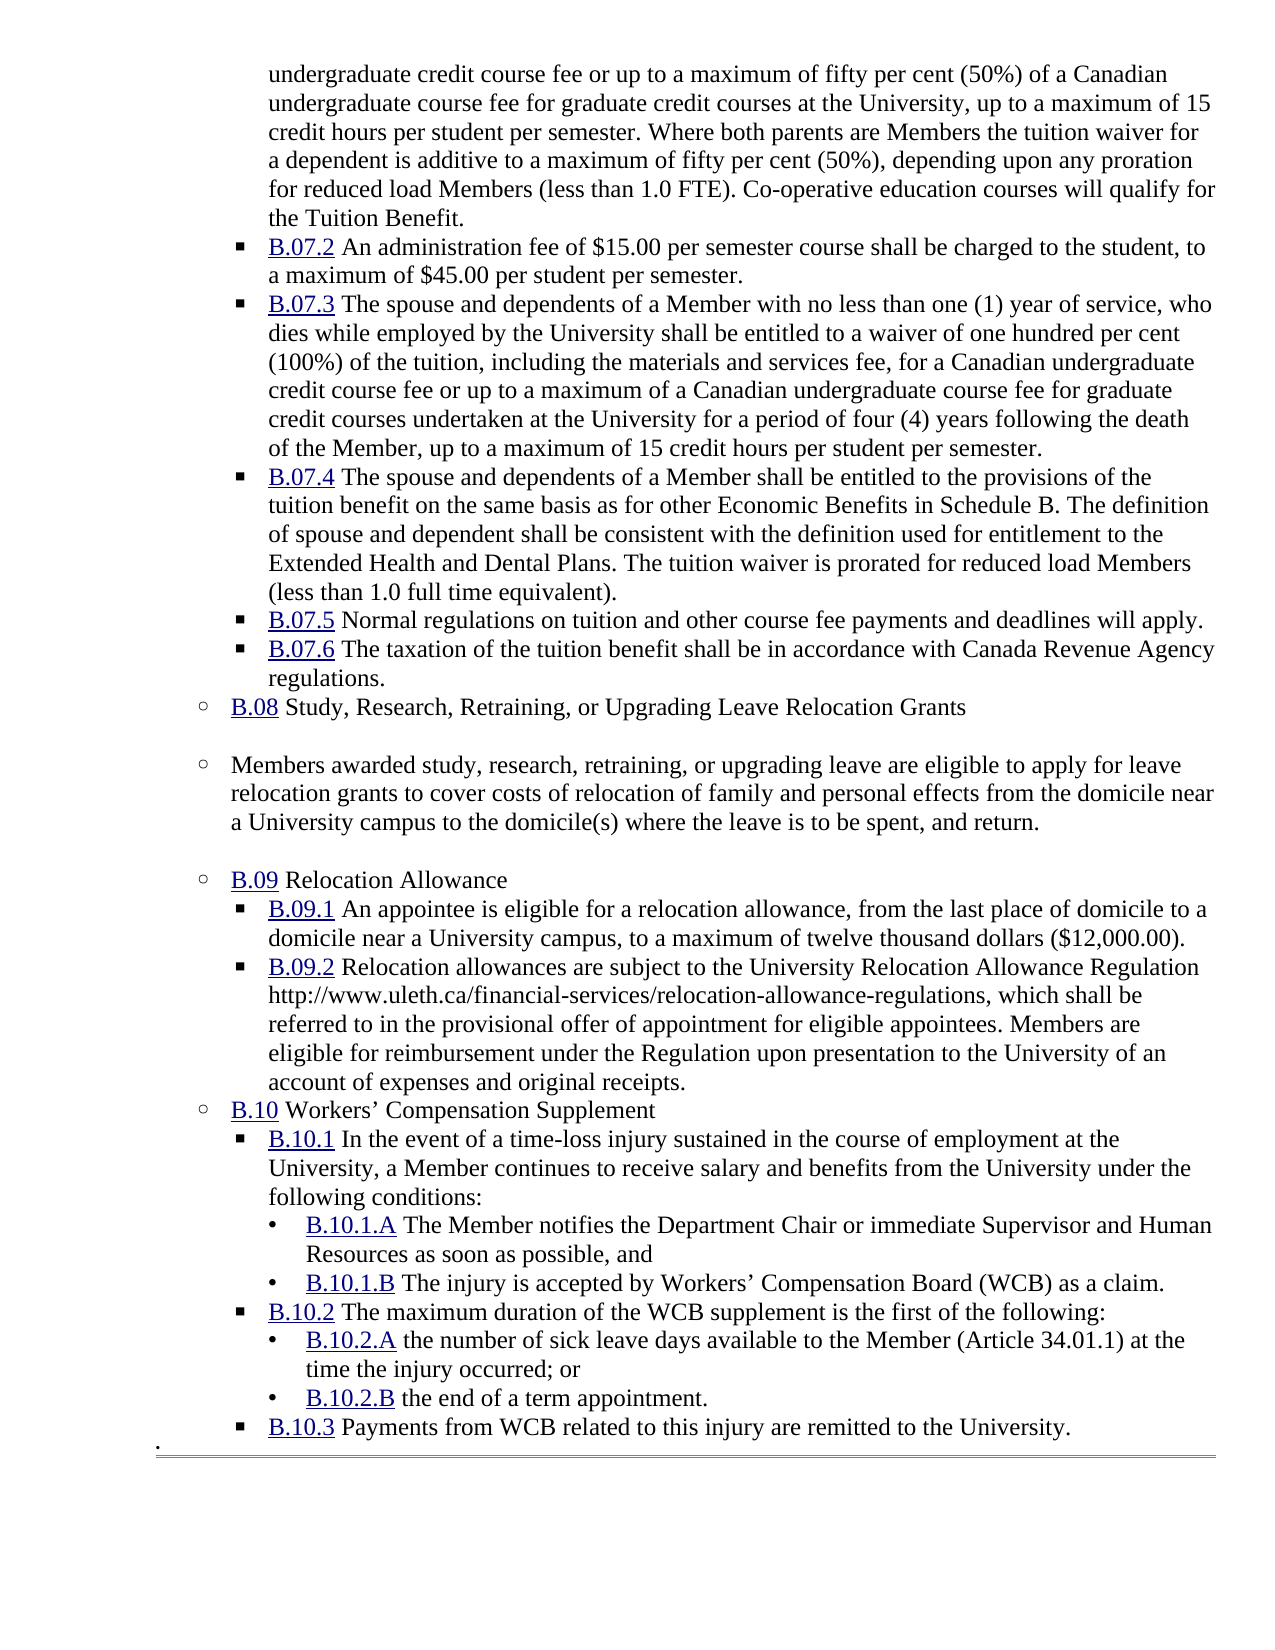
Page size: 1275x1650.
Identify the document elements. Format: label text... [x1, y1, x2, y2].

list B.10.1 In the event of a time-loss injury sustained in the course of employment at the University, a Member continues to receive salary and benefits from the University under the following conditions: [231, 1124, 1216, 1211]
list B.07.5 Normal regulations on tuition and other course fee payments and deadlines will apply. [231, 605, 1216, 634]
list B.10.2.A the number of sick leave days available to the Member (Article 34.01.1) at the time the injury occurred; or [268, 1326, 1216, 1383]
list B.10 Workers’ Compensation Supplement [193, 1096, 1216, 1124]
list B.09 Relocation Allowance [193, 866, 1216, 894]
list B.10.1.B The injury is accepted by Workers’ Compensation Board (WCB) as a claim. [268, 1268, 1216, 1297]
list Members awarded study, research, retraining, or upgrading leave are eligible to apply for leave relocation grants to cover costs of relocation of family and personal effects from the domicile near a University campus to the domicile(s) where the leave is to be spent, and return. [193, 750, 1216, 836]
list B.08 Study, Research, Retraining, or Upgrading Leave Relocation Grants [193, 692, 1216, 720]
list B.09.1 An appointee is eligible for a relocation allowance, from the last place of domicile to a domicile near a University campus, to a maximum of twelve thousand dollars ($12,000.00). [231, 894, 1216, 952]
list B.10.2.B the end of a term appointment. [268, 1383, 1216, 1412]
list B.10.3 Payments from WCB related to this injury are remitted to the University. [231, 1412, 1216, 1441]
list B.07.3 The spouse and dependents of a Member with no less than one (1) year of service, who dies while employed by the University shall be entitled to a waiver of one hundred per cent (100%) of the tuition, including the materials and services fee, for a Canadian undergraduate credit course fee or up to a maximum of a Canadian undergraduate course fee for graduate credit courses undertaken at the University for a period of four (4) years following the death of the Member, up to a maximum of 15 credit hours per student per semester. [231, 289, 1216, 462]
list B.09.2 Relocation allowances are subject to the University Relocation Allowance Regulation http://www.uleth.ca/financial-services/relocation-allowance-regulations, which shall be referred to in the provisional offer of appointment for eligible appointees. Members are eligible for reimbursement under the Regulation upon presentation to the University of an account of expenses and original receipts. [231, 952, 1216, 1096]
list B.07.2 An administration fee of $15.00 per semester course shall be charged to the student, to a maximum of $45.00 per student per semester. [231, 232, 1216, 289]
list B.07.6 The taxation of the tuition benefit shall be in accordance with Canada Revenue Agency regulations. [231, 634, 1216, 692]
list B.10.2 The maximum duration of the WCB supplement is the first of the following: [231, 1297, 1216, 1326]
list undergraduate credit course fee or up to a maximum of fifty per cent (50%) of a Canadian undergraduate course fee for graduate credit courses at the University, up to a maximum of 15 credit hours per student per semester. Where both parents are Members the tuition waiver for a dependent is additive to a maximum of fifty per cent (50%), depending upon any proration for reduced load Members (less than 1.0 FTE). Co-operative education courses will qualify for the Tuition Benefit. [231, 59, 1216, 232]
list B.10.1.A The Member notifies the Department Chair or immediate Supervisor and Human Resources as soon as possible, and [268, 1211, 1216, 1268]
list B.07.4 The spouse and dependents of a Member shall be entitled to the provisions of the tuition benefit on the same basis as for other Economic Benefits in Schedule B. The definition of spouse and dependent shall be consistent with the definition used for entitlement to the Extended Health and Dental Plans. The tuition waiver is prorated for reduced load Members (less than 1.0 full time equivalent). [231, 462, 1216, 605]
